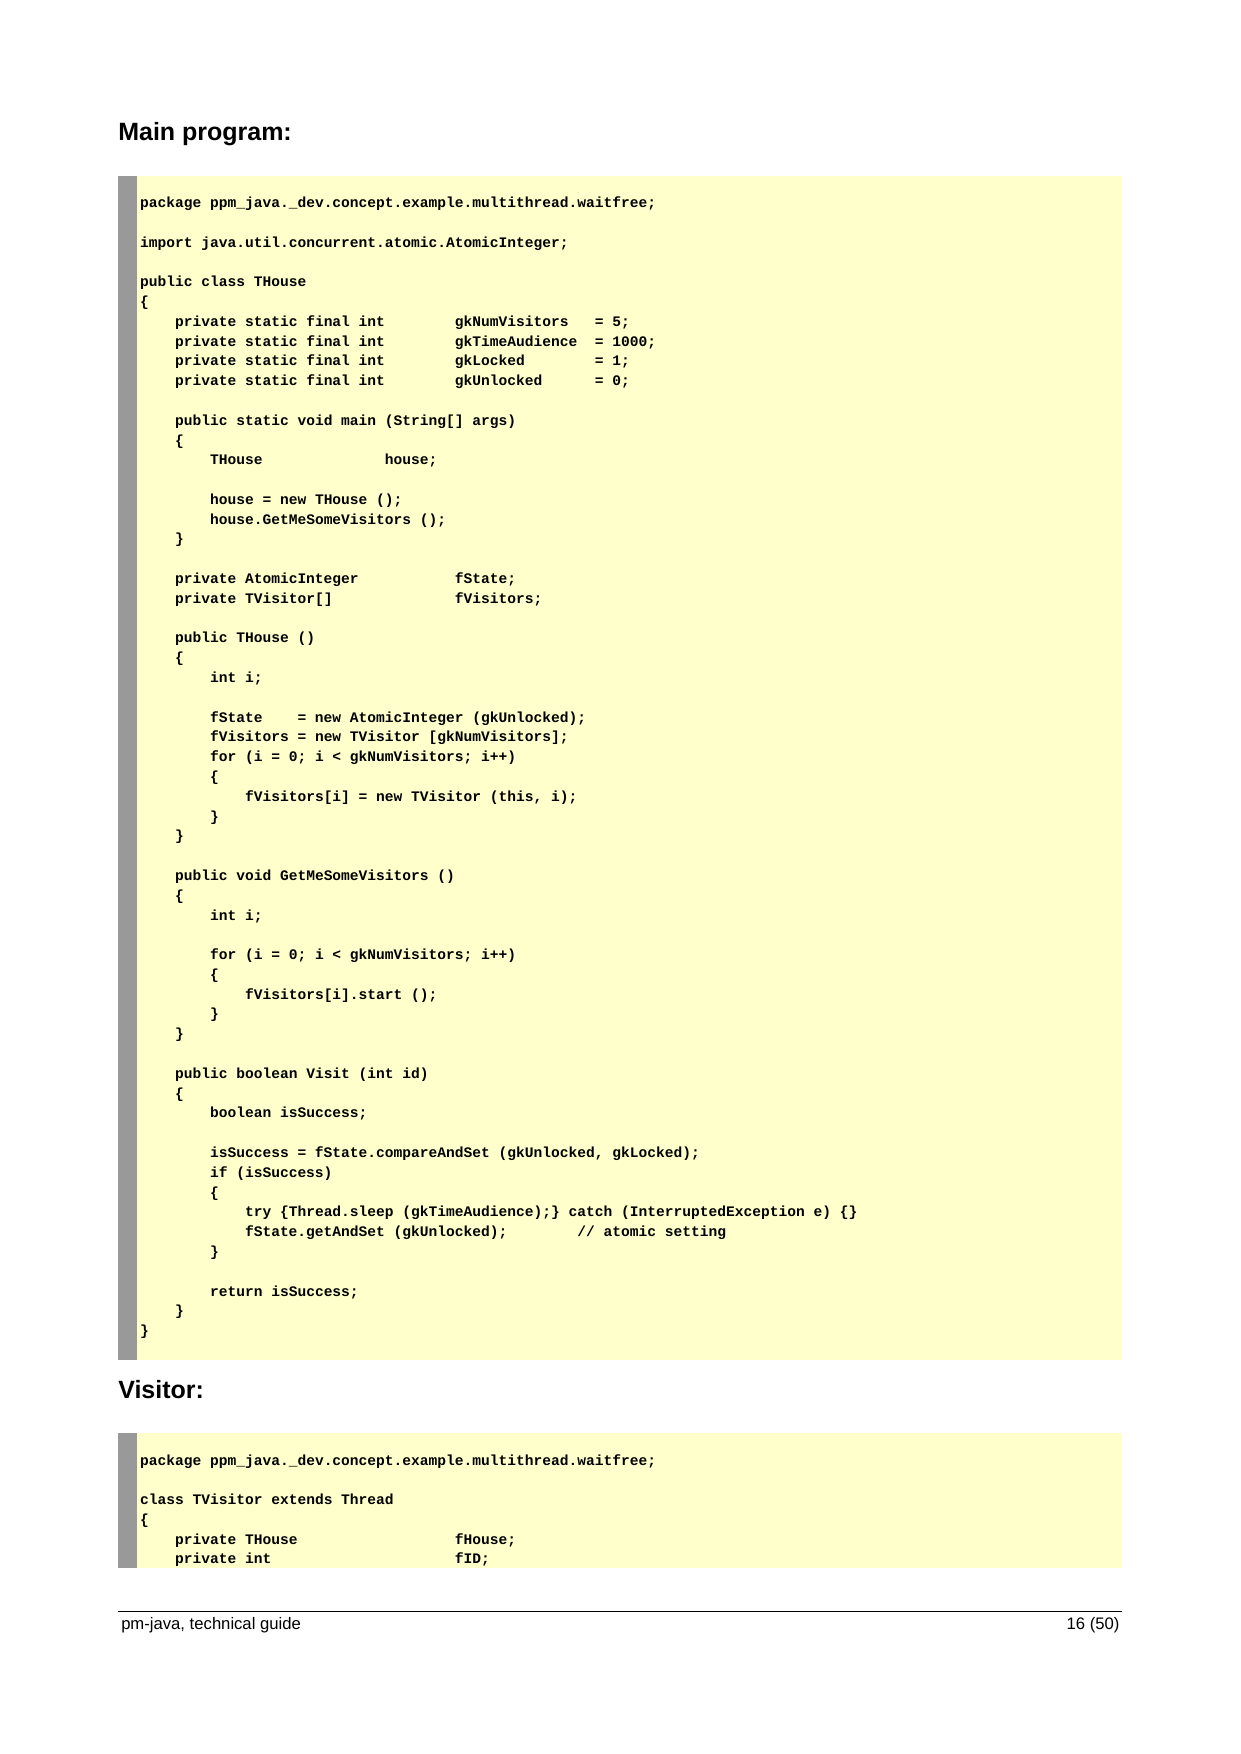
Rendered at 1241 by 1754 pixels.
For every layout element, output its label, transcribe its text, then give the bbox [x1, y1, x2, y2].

list private TVisitor[] fVisitors; [137, 591, 1122, 608]
list private static final int gkLocked = 1; [137, 354, 1122, 370]
list { [137, 1512, 1122, 1529]
list for (i = 0; i < gkNumVisitors; i++) [137, 749, 1122, 766]
list } [137, 532, 1122, 548]
list private AtomicInteger fState; [137, 571, 1122, 588]
list { [137, 967, 1122, 984]
list { [137, 433, 1122, 449]
list package ppm_java._dev.concept.example.multithread.waitfree; [137, 1453, 1122, 1469]
list public static void main (String[] args) [137, 413, 1122, 429]
list { [137, 651, 1122, 667]
list } [137, 1304, 1122, 1320]
list } [137, 829, 1122, 845]
list int i; [137, 670, 1122, 687]
list private int fID; [137, 1552, 1122, 1568]
list } [137, 809, 1122, 825]
list { [137, 1185, 1122, 1201]
list { [137, 1086, 1122, 1102]
list } [137, 1244, 1122, 1261]
list } [137, 1323, 1122, 1340]
list house = new THouse (); [137, 492, 1122, 509]
list import java.util.concurrent.atomic.AtomicInteger; [137, 235, 1122, 251]
list package ppm_java._dev.concept.example.multithread.waitfree; [137, 195, 1122, 212]
list fVisitors[i] = new TVisitor (this, i); [137, 789, 1122, 806]
list boolean isSuccess; [137, 1106, 1122, 1122]
list fVisitors[i].start (); [137, 987, 1122, 1003]
text Main program: [118, 118, 1122, 146]
list { [137, 888, 1122, 904]
list public class THouse [137, 274, 1122, 291]
list for (i = 0; i < gkNumVisitors; i++) [137, 947, 1122, 964]
list private static final int gkNumVisitors = 5; [137, 314, 1122, 331]
list try {Thread.sleep (gkTimeAudience);} catch (InterruptedException e) {} [137, 1205, 1122, 1221]
list private THouse fHouse; [137, 1532, 1122, 1548]
list private static final int gkUnlocked = 0; [137, 373, 1122, 390]
text Visitor: [118, 1376, 1122, 1403]
list fState = new AtomicInteger (gkUnlocked); [137, 710, 1122, 726]
list } [137, 1007, 1122, 1023]
list { [137, 294, 1122, 311]
list THouse house; [137, 453, 1122, 469]
list house.GetMeSomeVisitors (); [137, 512, 1122, 528]
list } [137, 1027, 1122, 1043]
list public THouse () [137, 631, 1122, 647]
list fState.getAndSet (gkUnlocked); // atomic setting [137, 1224, 1122, 1241]
list int i; [137, 908, 1122, 924]
list isSuccess = fState.compareAndSet (gkUnlocked, gkLocked); [137, 1145, 1122, 1162]
list private static final int gkTimeAudience = 1000; [137, 334, 1122, 350]
list if (isSuccess) [137, 1165, 1122, 1182]
list fVisitors = new TVisitor [gkNumVisitors]; [137, 730, 1122, 746]
list public boolean Visit (int id) [137, 1066, 1122, 1083]
list class TVisitor extends Thread [137, 1492, 1122, 1509]
list public void GetMeSomeVisitors () [137, 868, 1122, 885]
list { [137, 769, 1122, 786]
list return isSuccess; [137, 1284, 1122, 1300]
